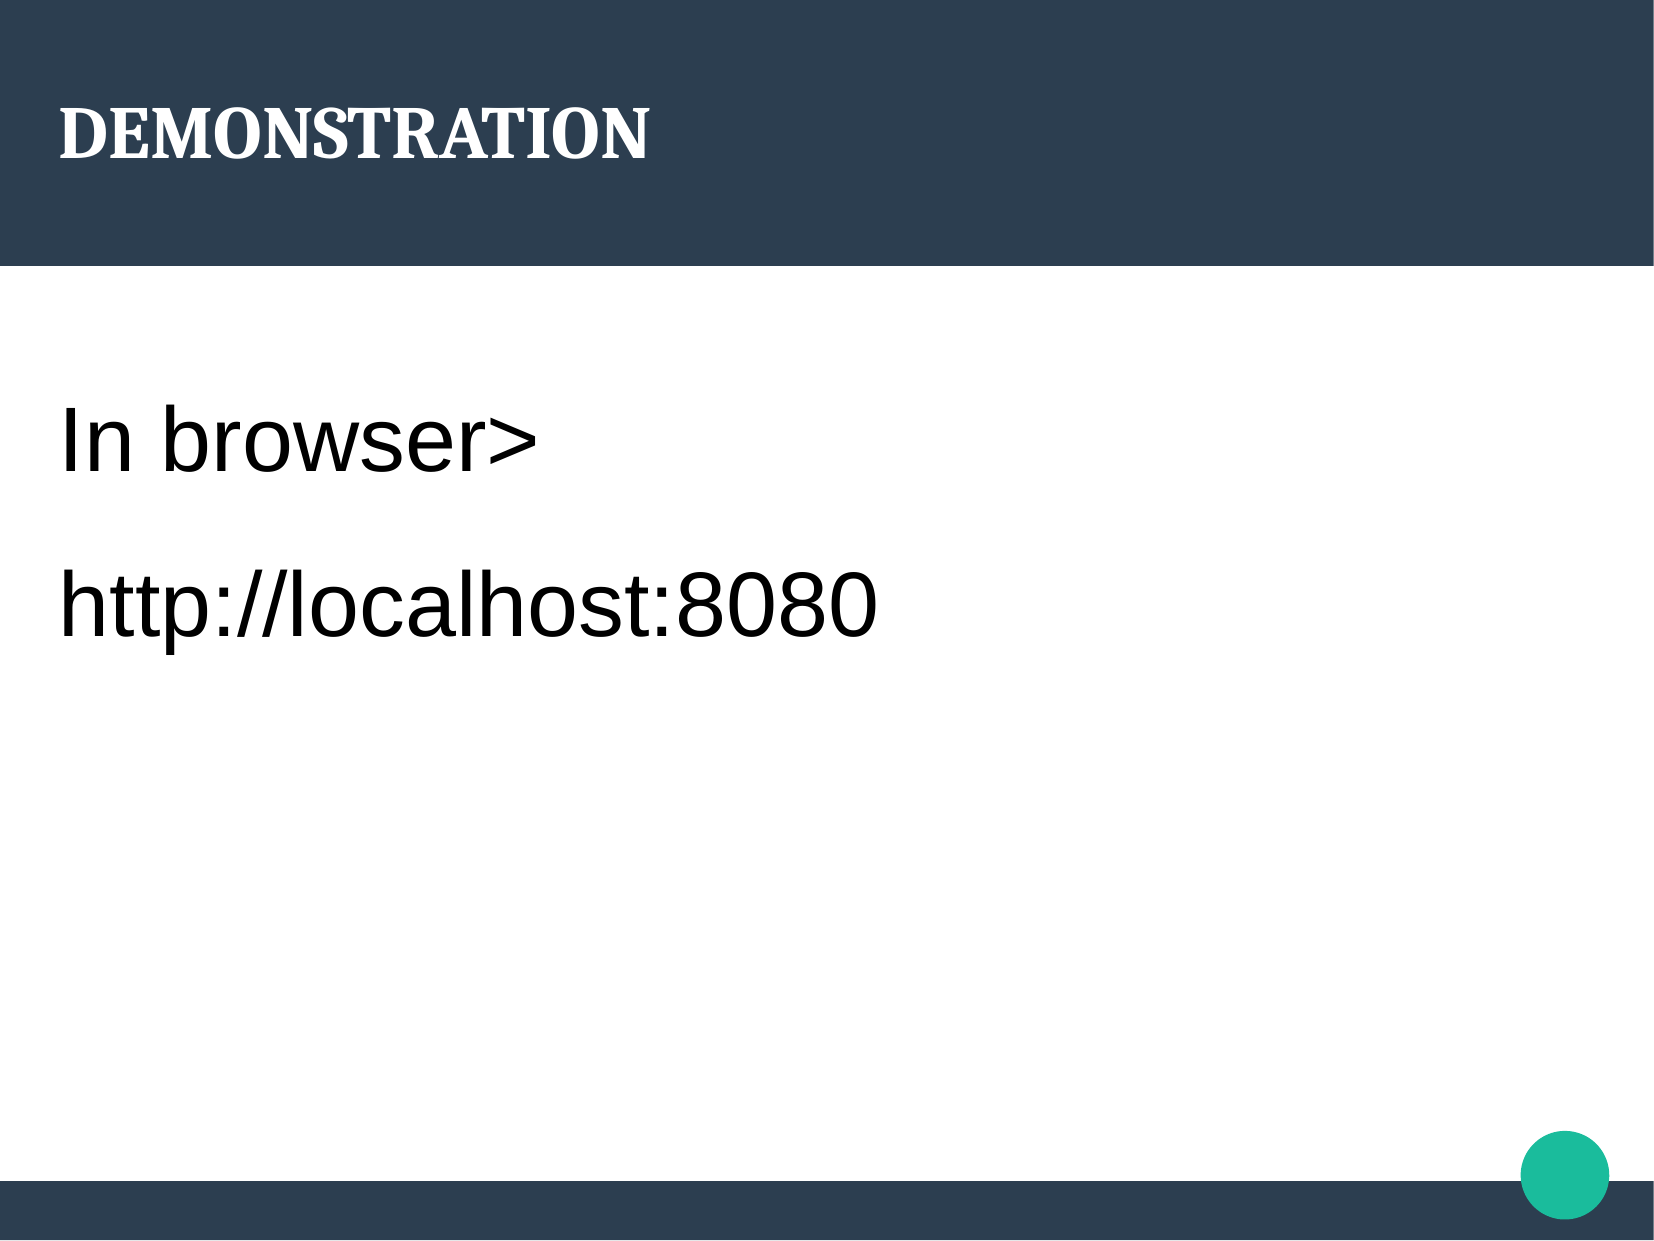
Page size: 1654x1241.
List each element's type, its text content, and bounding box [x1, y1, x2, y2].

list In browser> http://localhost:8080 [59, 324, 1595, 1152]
title DEMONSTRATION [59, 49, 1595, 207]
